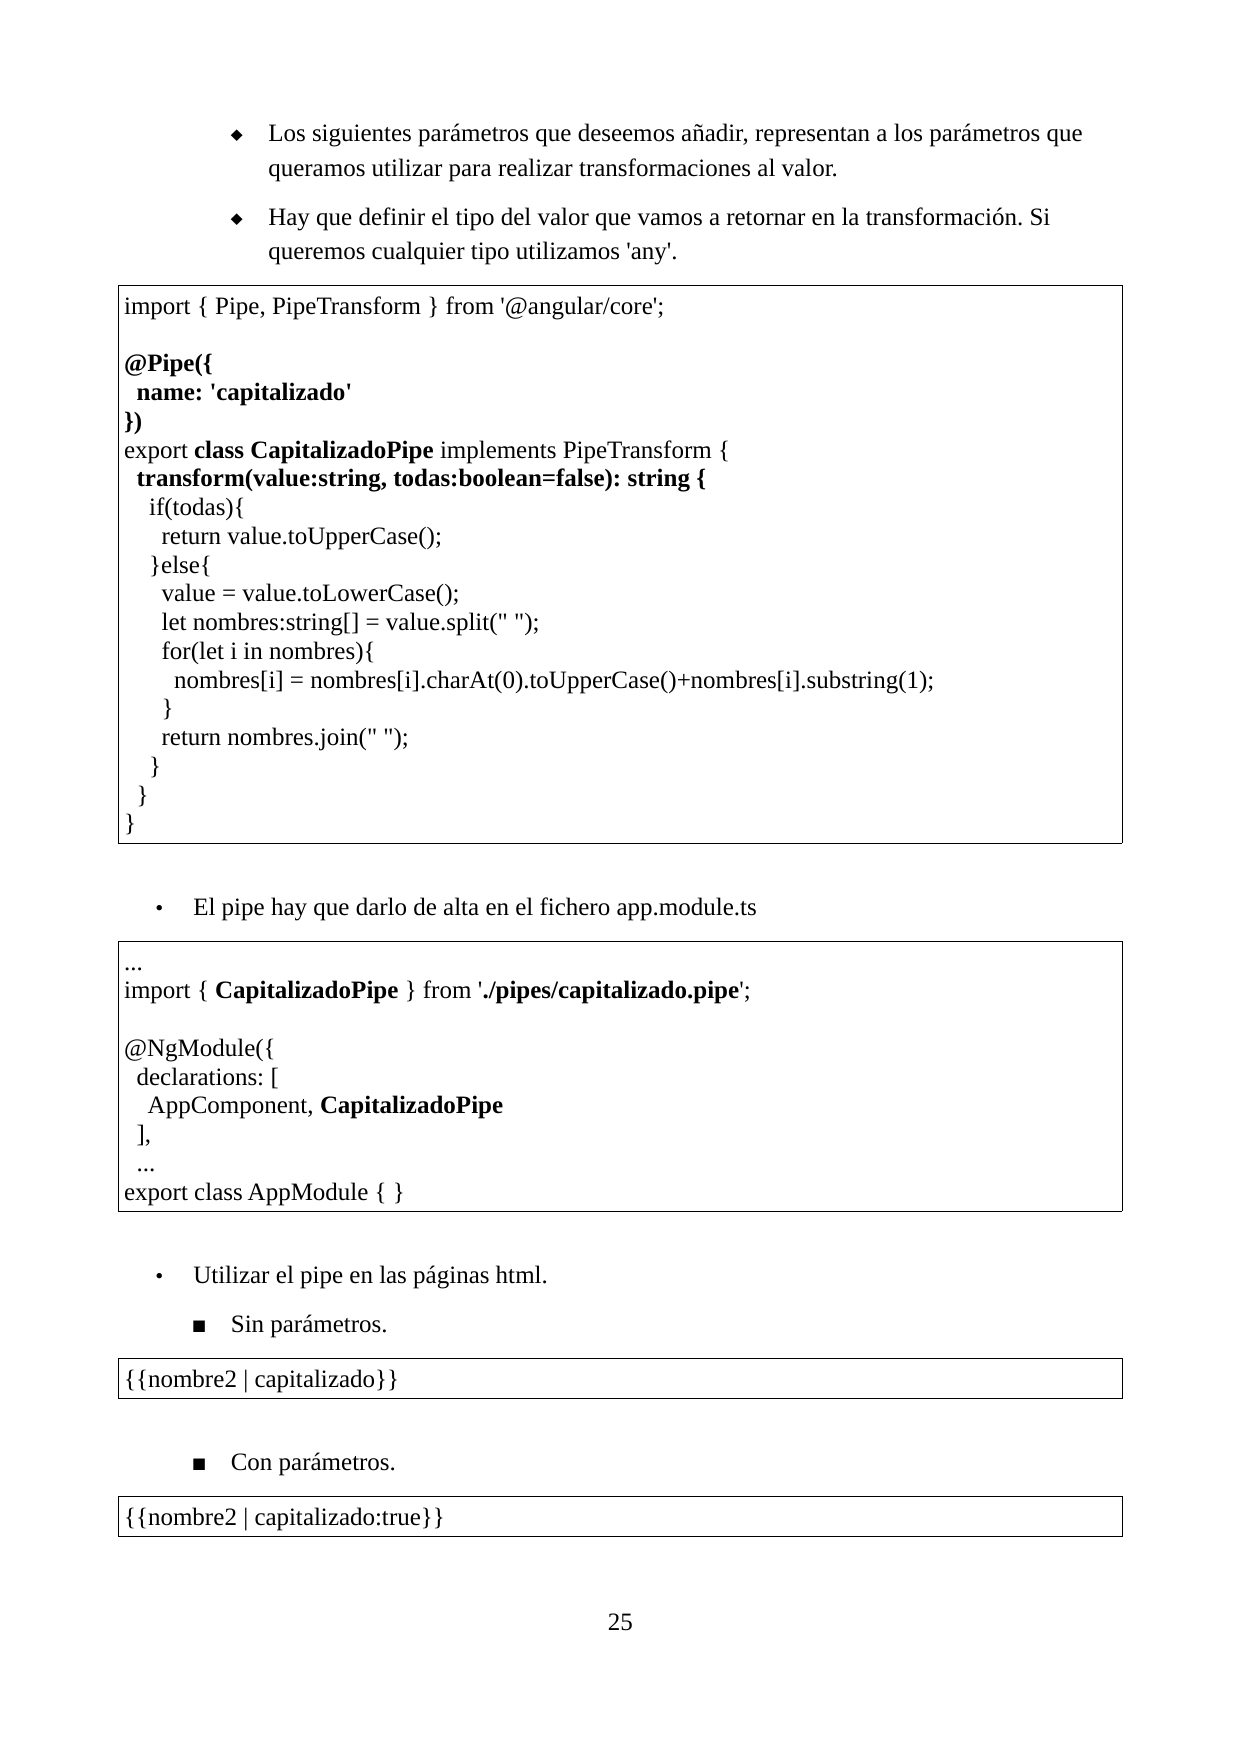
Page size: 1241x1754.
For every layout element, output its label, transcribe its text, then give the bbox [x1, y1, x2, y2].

list Hay que definir el tipo del valor que vamos a retornar en la transformación. Si queremos cualquier tipo utilizamos 'any'. [231, 202, 1122, 265]
table_header ... import { CapitalizadoPipe } from './pipes/capitalizado.pipe'; @NgModule({ declarations: [ AppComponent, CapitalizadoPipe ], ... export class AppModule { } [119, 942, 1122, 1211]
list Utilizar el pipe en las páginas html. [156, 1260, 1122, 1289]
list El pipe hay que darlo de alta en el fichero app.module.ts [156, 892, 1122, 921]
list Los siguientes parámetros que deseemos añadir, representan a los parámetros que queramos utilizar para realizar transformaciones al valor. [231, 118, 1122, 181]
list Sin parámetros. [193, 1309, 1122, 1338]
list Con parámetros. [193, 1447, 1122, 1476]
table_header import { Pipe, PipeTransform } from '@angular/core'; @Pipe({ name: 'capitalizado' }) export class CapitalizadoPipe implements PipeTransform { transform(value:string, todas:boolean=false): string { if(todas){ return value.toUpperCase(); }else{ value = value.toLowerCase(); let nombres:string[] = value.split(" "); for(let i in nombres){ nombres[i] = nombres[i].charAt(0).toUpperCase()+nombres[i].substring(1); } return nombres.join(" "); } } } [119, 286, 1122, 843]
table_header {{nombre2 | capitalizado}} [119, 1359, 1122, 1398]
table_header {{nombre2 | capitalizado:true}} [119, 1497, 1122, 1536]
